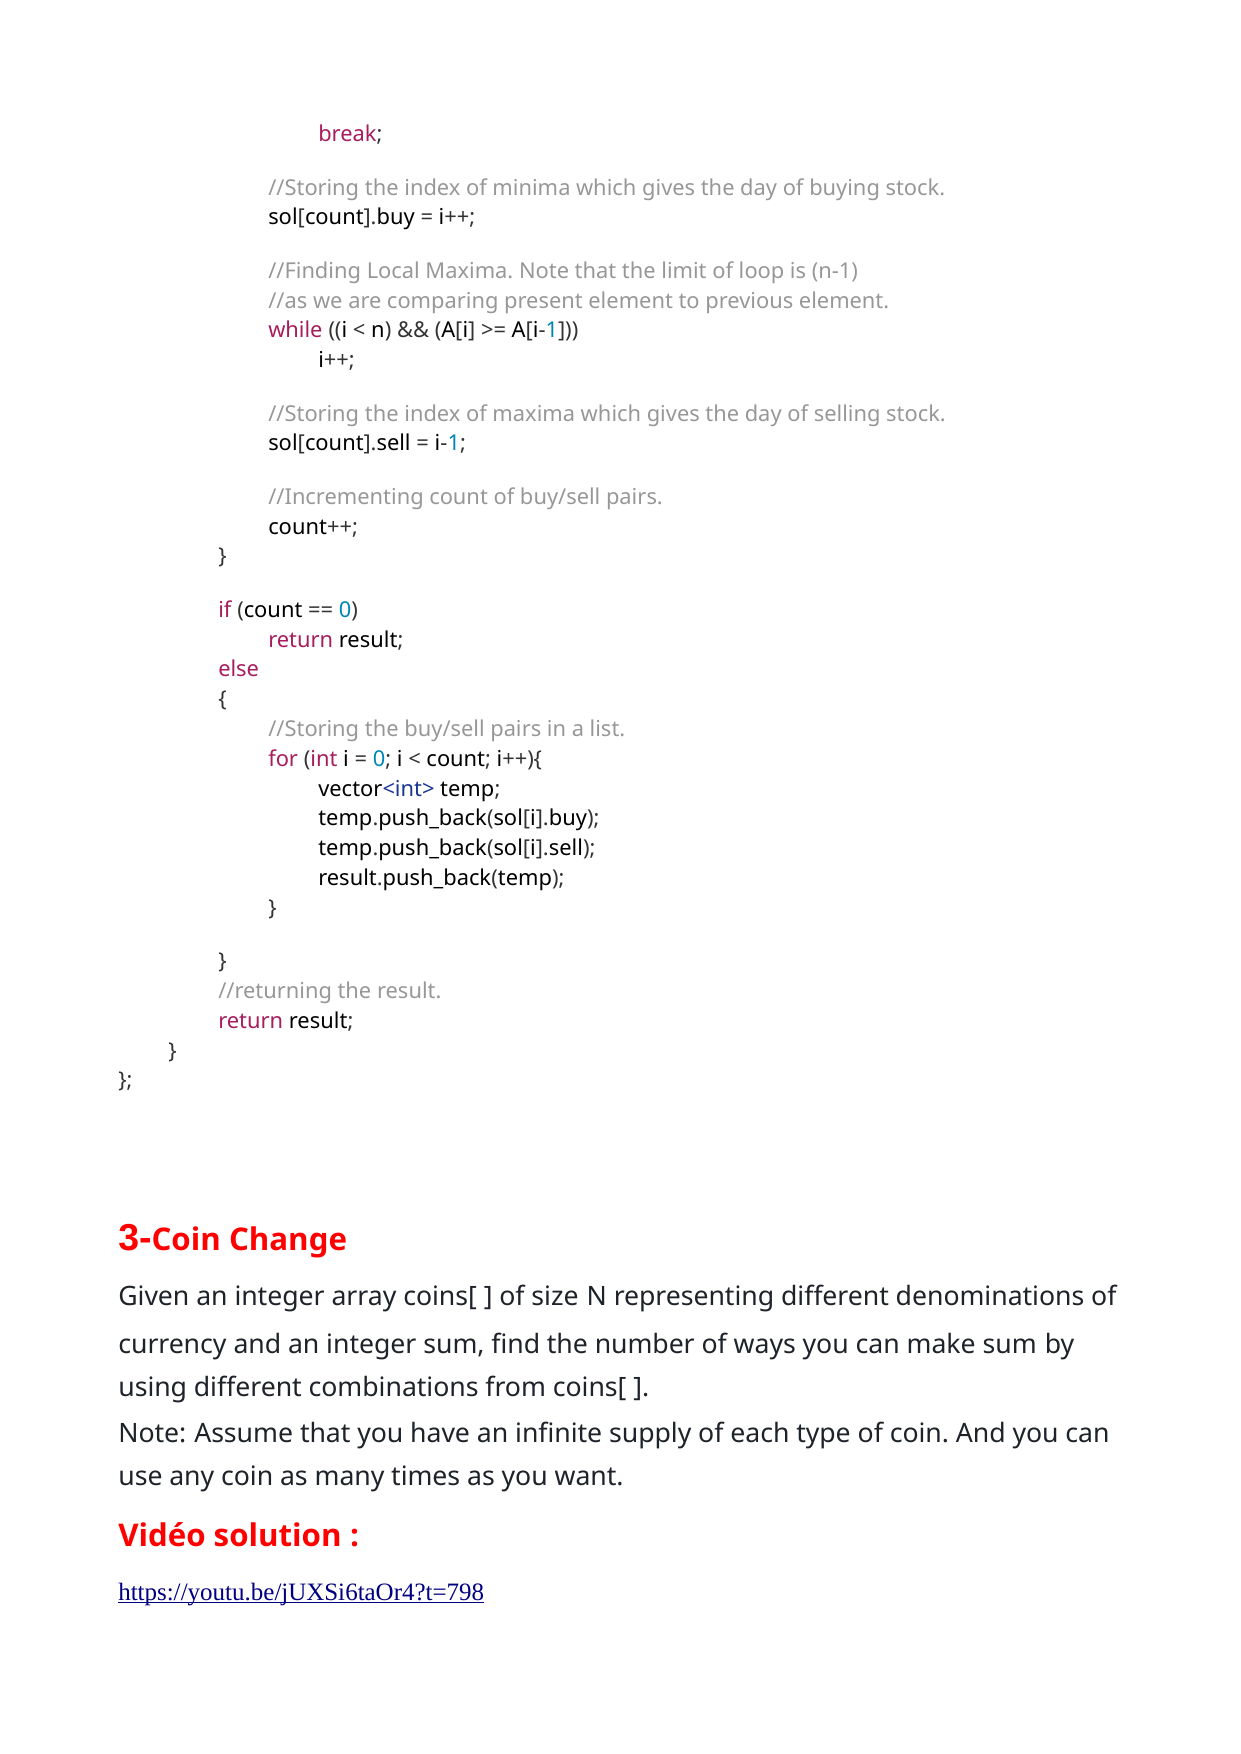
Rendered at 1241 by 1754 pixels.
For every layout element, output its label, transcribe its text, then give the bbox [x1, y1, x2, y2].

text Given an integer array coins[ ] of size N representing different denominations of currency and an integer sum, find the number of ways you can make sum by using different combinations from coins[ ]. Note: Assume that you have an infinite supply of each type of coin. And you can use any coin as many times as you want. [118, 1272, 1122, 1493]
text https://youtu.be/jUXSi6taOr4?t=798 [118, 1577, 1122, 1606]
text }; [118, 1064, 1122, 1094]
text return result; [118, 1005, 1122, 1034]
text } [118, 1034, 1122, 1064]
subtitle 3-Coin Change [118, 1215, 1122, 1259]
text //Incrementing count of buy/sell pairs. [118, 481, 1122, 511]
text temp.push_back(sol[i].buy); [118, 802, 1122, 832]
text //Storing the buy/sell pairs in a list. [118, 713, 1122, 743]
text vector<int> temp; [118, 773, 1122, 802]
text //Finding Local Maxima. Note that the limit of loop is (n-1) [118, 255, 1122, 284]
text temp.push_back(sol[i].sell); [118, 832, 1122, 862]
text count++; [118, 511, 1122, 540]
text //returning the result. [118, 975, 1122, 1005]
text Vidéo solution : [118, 1513, 1122, 1556]
text //Storing the index of minima which gives the day of buying stock. [118, 172, 1122, 201]
text i++; [118, 344, 1122, 374]
text else [118, 653, 1122, 683]
text break; [118, 118, 1122, 148]
text //as we are comparing present element to previous element. [118, 284, 1122, 314]
text } [118, 540, 1122, 570]
text } [118, 892, 1122, 922]
text for (int i = 0; i < count; i++){ [118, 743, 1122, 773]
text while ((i < n) && (A[i] >= A[i-1])) [118, 314, 1122, 344]
text } [118, 945, 1122, 975]
text sol[count].sell = i-1; [118, 427, 1122, 457]
text { [118, 683, 1122, 713]
text result.push_back(temp); [118, 862, 1122, 892]
text sol[count].buy = i++; [118, 201, 1122, 231]
text //Storing the index of maxima which gives the day of selling stock. [118, 398, 1122, 427]
text if (count == 0) [118, 594, 1122, 624]
text return result; [118, 624, 1122, 653]
